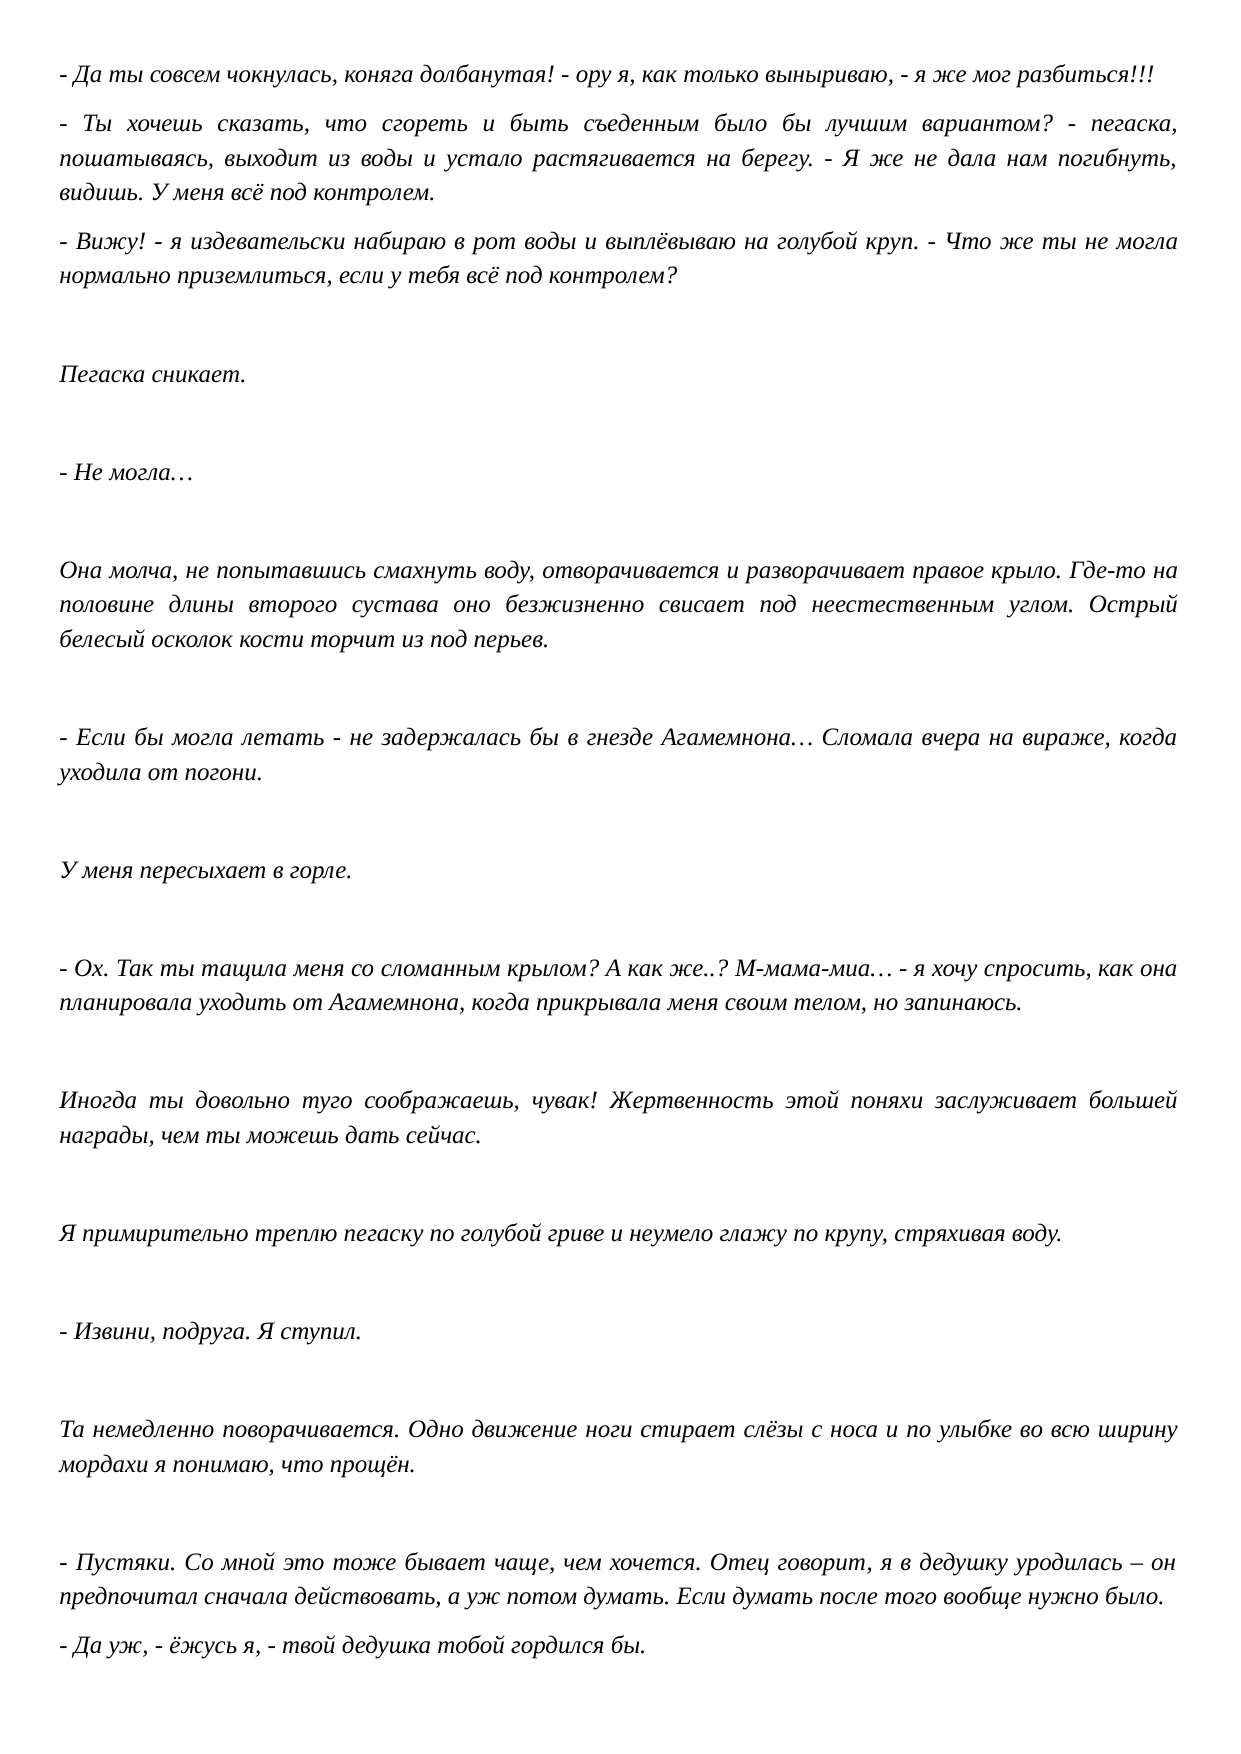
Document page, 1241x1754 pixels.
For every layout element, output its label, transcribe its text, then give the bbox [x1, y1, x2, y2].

text - Если бы могла летать - не задержалась бы в гнезде Агамемнона… Сломала вчера на вираже, когда уходила от погони. [59, 722, 1181, 785]
text - Извини, подруга. Я ступил. [59, 1316, 1181, 1345]
text - Пустяки. Со мной это тоже бывает чаще, чем хочется. Отец говорит, я в дедушку уродилась – он предпочитал сначала действовать, а уж потом думать. Если думать после того вообще нужно было. [59, 1547, 1181, 1610]
text Та немедленно поворачивается. Одно движение ноги стирает слёзы с носа и по улыбке во всю ширину мордахи я понимаю, что прощён. [59, 1414, 1181, 1477]
text Я примирительно треплю пегаску по голубой гриве и неумело глажу по крупу, стряхивая воду. [59, 1218, 1181, 1247]
text - Ох. Так ты тащила меня со сломанным крылом? А как же..? М-мама-миа… - я хочу спросить, как она планировала уходить от Агамемнона, когда прикрывала меня своим телом, но запинаюсь. [59, 953, 1181, 1016]
text - Вижу! - я издевательски набираю в рот воды и выплёвываю на голубой круп. - Что же ты не могла нормально приземлиться, если у тебя всё под контролем? [59, 226, 1181, 289]
text - Да ты совсем чокнулась, коняга долбанутая! - ору я, как только выныриваю, - я же мог разбиться!!! [59, 59, 1181, 88]
text Иногда ты довольно туго соображаешь, чувак! Жертвенность этой поняхи заслуживает большей награды, чем ты можешь дать сейчас. [59, 1085, 1181, 1149]
text - Да уж, - ёжусь я, - твой дедушка тобой гордился бы. [59, 1630, 1181, 1659]
text Она молча, не попытавшись смахнуть воду, отворачивается и разворачивает правое крыло. Где-то на половине длины второго сустава оно безжизненно свисает под неестественным углом. Острый белесый осколок кости торчит из под перьев. [59, 555, 1181, 653]
text Пегаска сникает. [59, 359, 1181, 387]
text У меня пересыхает в горле. [59, 855, 1181, 883]
text - Ты хочешь сказать, что сгореть и быть съеденным было бы лучшим вариантом? - пегаска, пошатываясь, выходит из воды и устало растягивается на берегу. - Я же не дала нам погибнуть, видишь. У меня всё под контролем. [59, 108, 1181, 206]
text - Не могла… [59, 457, 1181, 486]
